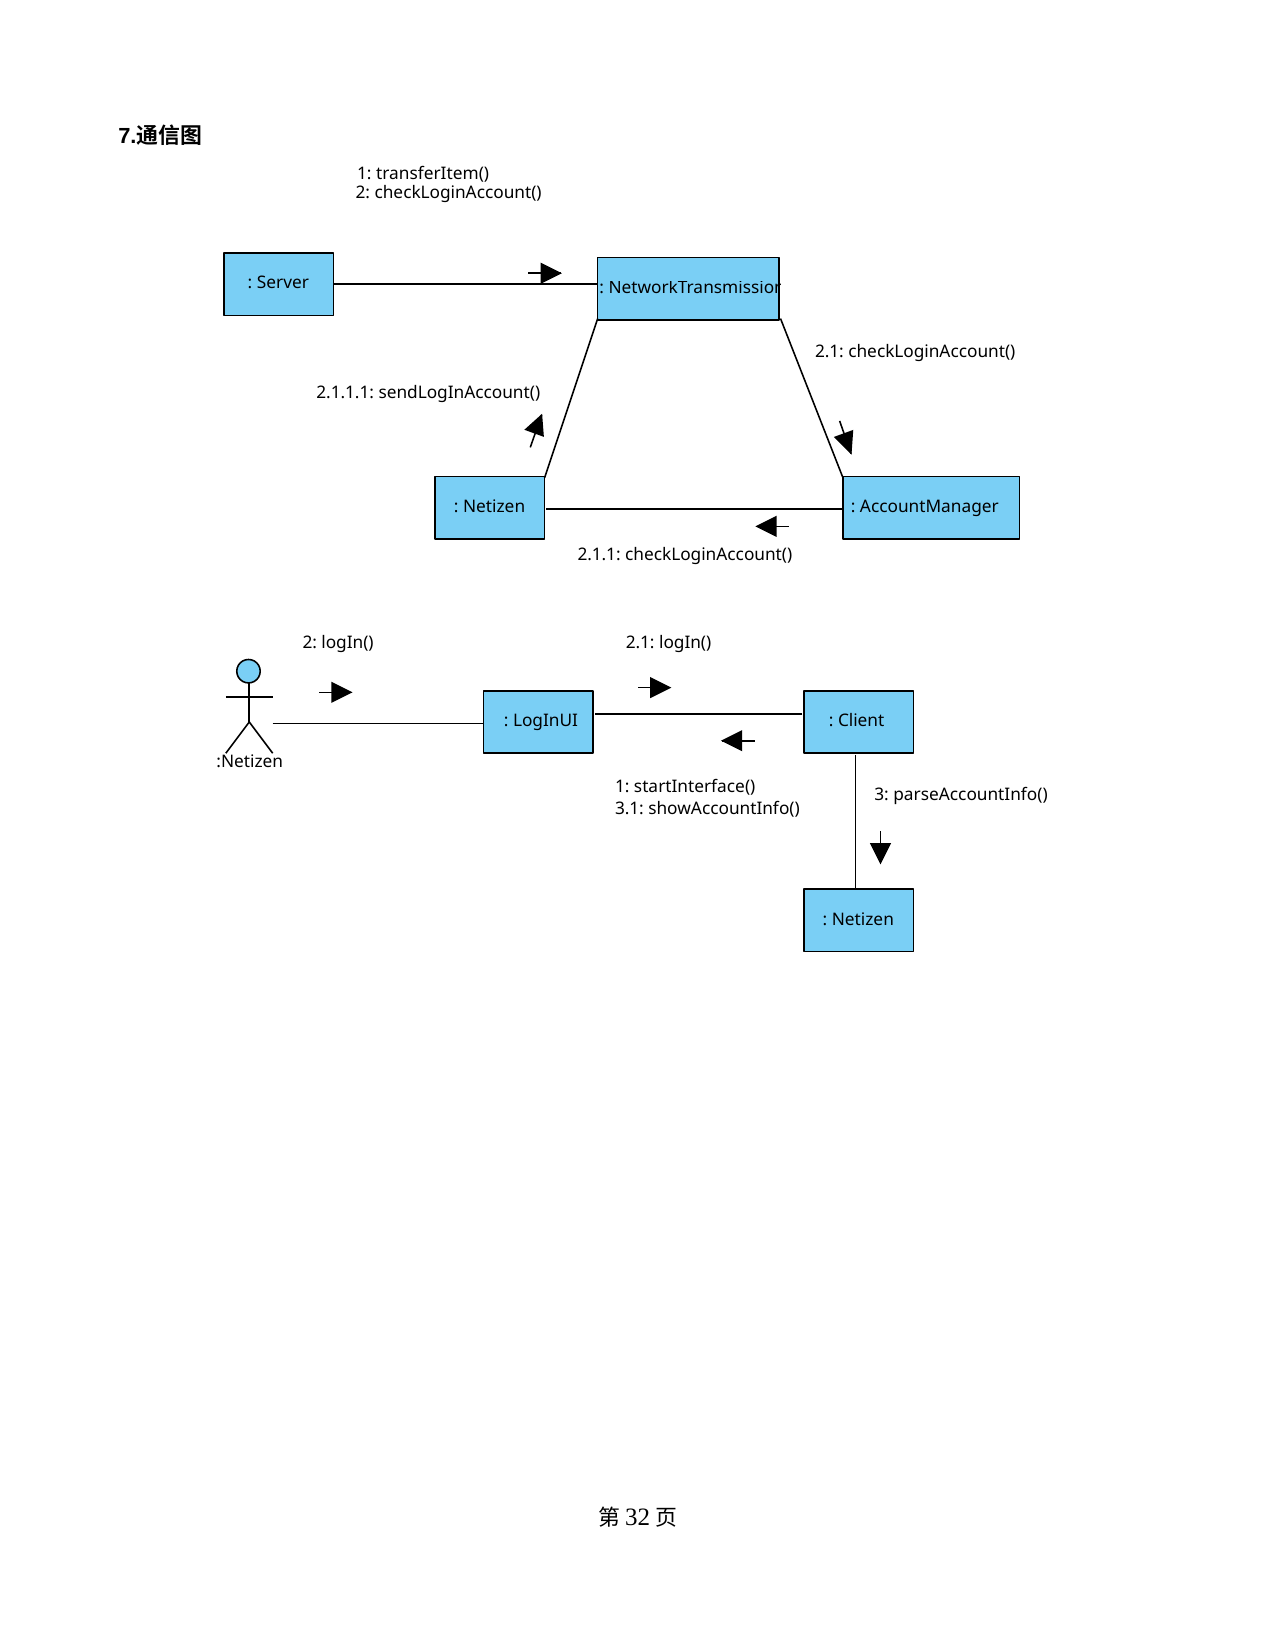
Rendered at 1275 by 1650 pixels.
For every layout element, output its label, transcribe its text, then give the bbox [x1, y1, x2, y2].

subtitle 7.通信图 [118, 118, 1157, 150]
